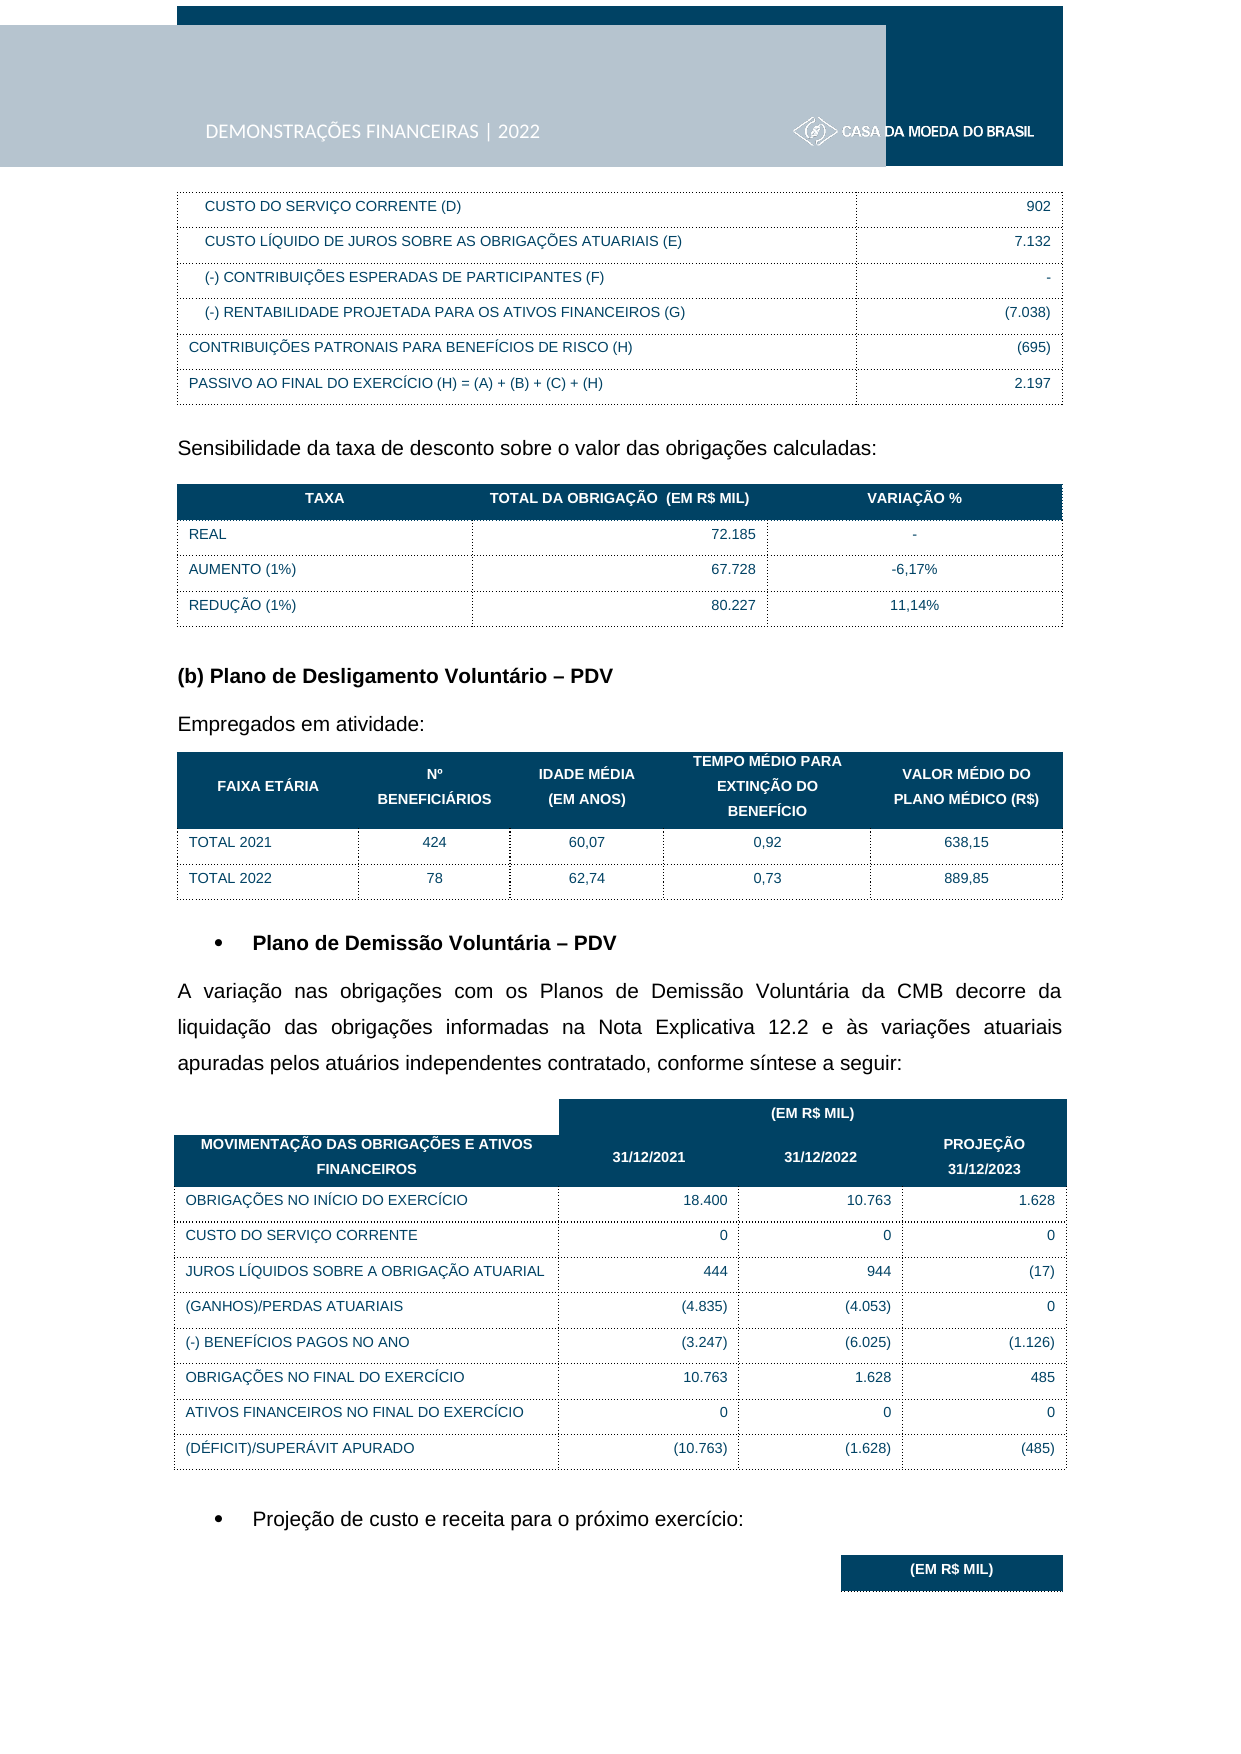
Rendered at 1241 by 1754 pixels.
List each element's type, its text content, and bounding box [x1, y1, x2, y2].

table_cell 10.763 [739, 1187, 902, 1221]
table_cell (GANHOS)/PERDAS ATUARIAIS [174, 1292, 559, 1328]
table_cell - [767, 520, 1062, 555]
table_cell OBRIGAÇÕES NO INÍCIO DO EXERCÍCIO [174, 1187, 559, 1221]
table_header (EM R$ MIL) [559, 1100, 1066, 1135]
table_cell -6,17% [767, 555, 1062, 591]
text (b) Plano de Desligamento Voluntário – PDV [177, 663, 1063, 687]
table_cell 62,74 [510, 864, 664, 899]
table_cell 0 [903, 1221, 1066, 1257]
table_cell CUSTO LÍQUIDO DE JUROS SOBRE AS OBRIGAÇÕES ATUARIAIS (E) [177, 227, 856, 263]
table_cell CUSTO DO SERVIÇO CORRENTE (D) [177, 192, 856, 227]
table_cell (3.247) [559, 1328, 739, 1363]
table_cell MOVIMENTAÇÃO DAS OBRIGAÇÕES E ATIVOS FINANCEIROS [175, 1135, 558, 1186]
table_cell 638,15 [871, 829, 1062, 864]
table_cell AUMENTO (1%) [177, 555, 472, 591]
table_cell 80.227 [472, 591, 767, 626]
table_cell 944 [739, 1257, 902, 1292]
table_cell 67.728 [472, 555, 767, 591]
table_cell (695) [856, 334, 1062, 369]
table_cell 0 [559, 1399, 739, 1434]
table_cell 72.185 [472, 520, 767, 555]
table_cell (4.053) [739, 1292, 902, 1328]
table_header [177, 1555, 841, 1591]
table_header FAIXA ETÁRIA [178, 753, 358, 828]
table_cell 31/12/2022 [739, 1136, 902, 1186]
table_header TEMPO MÉDIO PARA EXTINÇÃO DO BENEFÍCIO [664, 753, 870, 828]
table_cell (DÉFICIT)/SUPERÁVIT APURADO [174, 1434, 559, 1469]
table_cell 0 [739, 1399, 902, 1434]
table_header VARIAÇÃO % [767, 484, 1062, 520]
table_cell 0 [903, 1399, 1066, 1434]
table_cell TOTAL 2022 [177, 864, 359, 899]
table_cell 0,73 [664, 864, 871, 899]
table_cell 1.628 [903, 1187, 1066, 1221]
table_cell 889,85 [871, 864, 1062, 899]
table_cell CUSTO DO SERVIÇO CORRENTE [174, 1221, 559, 1257]
table_cell (1.126) [903, 1328, 1066, 1363]
table_header IDADE MÉDIA (EM ANOS) [511, 753, 663, 828]
table_cell PROJEÇÃO 31/12/2023 [903, 1136, 1066, 1186]
table_cell 7.132 [856, 227, 1062, 263]
table_cell REDUÇÃO (1%) [177, 591, 472, 626]
table_cell 444 [559, 1257, 739, 1292]
table_cell 0,92 [664, 829, 871, 864]
table_cell REAL [177, 520, 472, 555]
table_header TOTAL DA OBRIGAÇÃO (EM R$ MIL) [472, 484, 767, 520]
list Plano de Demissão Voluntária – PDV [215, 931, 1063, 954]
table_cell PASSIVO AO FINAL DO EXERCÍCIO (H) = (A) + (B) + (C) + (H) [177, 369, 856, 404]
table_cell 11,14% [767, 591, 1062, 626]
table_cell 485 [903, 1363, 1066, 1398]
table_header TAXA [177, 484, 472, 520]
table_cell 0 [903, 1292, 1066, 1328]
table_cell 18.400 [559, 1187, 739, 1221]
table_cell 60,07 [510, 829, 664, 864]
table_cell (4.835) [559, 1292, 739, 1328]
table_cell 0 [559, 1221, 739, 1257]
table_cell CONTRIBUIÇÕES PATRONAIS PARA BENEFÍCIOS DE RISCO (H) [177, 334, 856, 369]
table_cell 2.197 [856, 369, 1062, 404]
table_cell 1.628 [739, 1363, 902, 1398]
table_cell ATIVOS FINANCEIROS NO FINAL DO EXERCÍCIO [174, 1399, 559, 1434]
table_cell OBRIGAÇÕES NO FINAL DO EXERCÍCIO [174, 1363, 559, 1398]
table_cell - [856, 263, 1062, 298]
table_cell (7.038) [856, 298, 1062, 333]
table_header Nº BENEFICIÁRIOS [359, 753, 509, 828]
table_cell (-) BENEFÍCIOS PAGOS NO ANO [174, 1328, 559, 1363]
text Empregados em atividade: [177, 712, 1063, 736]
table_cell (-) RENTABILIDADE PROJETADA PARA OS ATIVOS FINANCEIROS (G) [177, 298, 856, 333]
table_cell (17) [903, 1257, 1066, 1292]
text Sensibilidade da taxa de desconto sobre o valor das obrigações calculadas: [177, 436, 1063, 460]
table_cell JUROS LÍQUIDOS SOBRE A OBRIGAÇÃO ATUARIAL [174, 1257, 559, 1292]
table_cell (10.763) [559, 1434, 739, 1469]
table_cell (6.025) [739, 1328, 902, 1363]
table_cell 31/12/2021 [559, 1136, 738, 1186]
table_cell (485) [903, 1434, 1066, 1469]
text A variação nas obrigações com os Planos de Demissão Voluntária da CMB decorre da liquidação das obrigações informadas na Nota Explicativa 12.2 e às variações atuariais apuradas pelos atuários independentes contratado, conforme síntese a seguir: [177, 979, 1063, 1075]
table_cell 10.763 [559, 1363, 739, 1398]
table_header VALOR MÉDIO DO PLANO MÉDICO (R$) [871, 753, 1062, 828]
table_header (EM R$ MIL) [841, 1556, 1062, 1591]
table_cell 424 [359, 829, 510, 864]
table_cell (-) CONTRIBUIÇÕES ESPERADAS DE PARTICIPANTES (F) [177, 263, 856, 298]
table_cell 902 [856, 192, 1062, 227]
table_cell (1.628) [739, 1434, 902, 1469]
table_cell TOTAL 2021 [177, 829, 359, 864]
table_cell 78 [359, 864, 510, 899]
table_header [174, 1099, 559, 1135]
list Projeção de custo e receita para o próximo exercício: [215, 1507, 1063, 1531]
table_cell 0 [739, 1221, 902, 1257]
